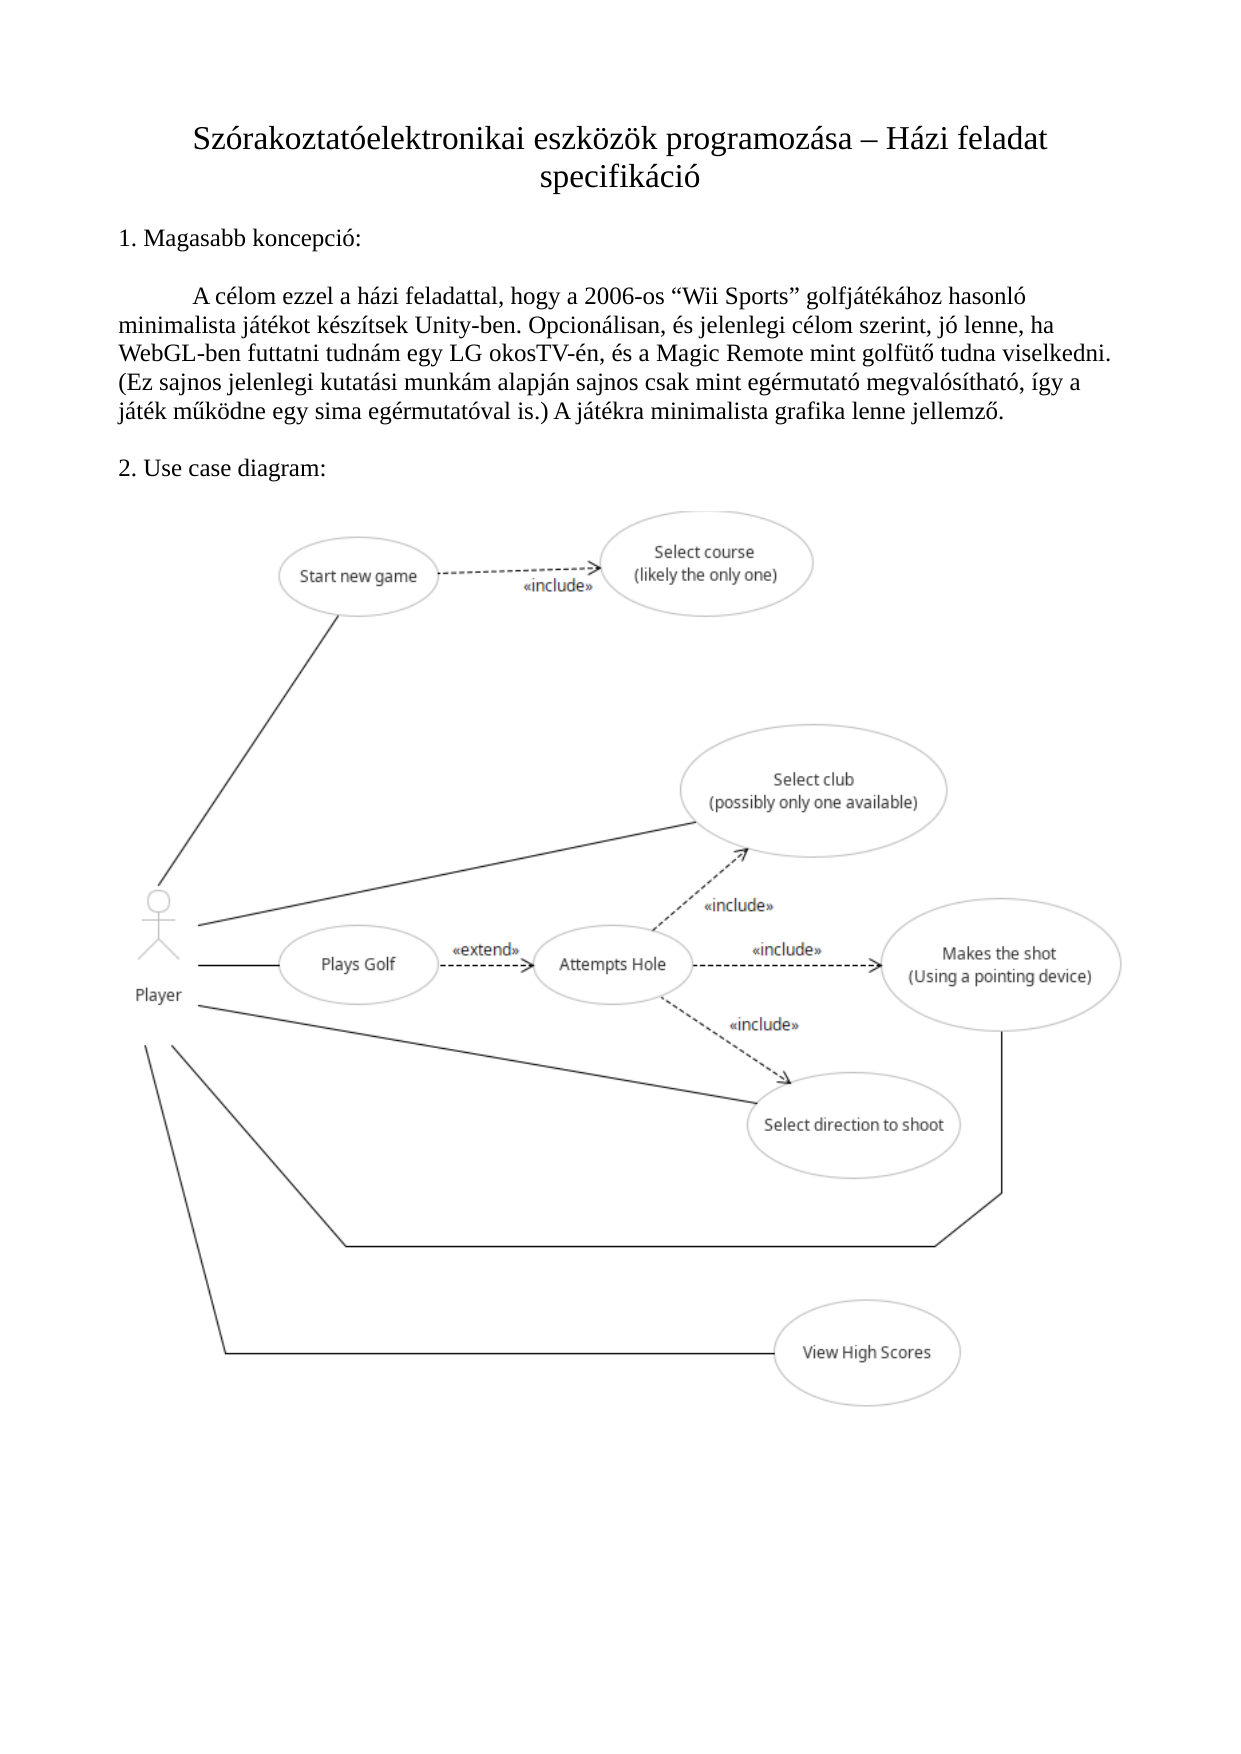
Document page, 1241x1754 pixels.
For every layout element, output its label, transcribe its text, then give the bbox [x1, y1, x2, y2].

picture [118, 511, 1123, 1408]
text 2. Use case diagram: [118, 453, 1122, 482]
text 1. Magasabb koncepció: [118, 223, 1122, 252]
text A célom ezzel a házi feladattal, hogy a 2006-os “Wii Sports” golfjátékához hasonló minimalista játékot készítsek Unity-ben. Opcionálisan, és jelenlegi célom szerint, jó lenne, ha WebGL-ben futtatni tudnám egy LG okosTV-én, és a Magic Remote mint golfütő tudna viselkedni. (Ez sajnos jelenlegi kutatási munkám alapján sajnos csak mint egérmutató megvalósítható, így a játék működne egy sima egérmutatóval is.) A játékra minimalista grafika lenne jellemző. [118, 281, 1122, 425]
text Szórakoztatóelektronikai eszközök programozása – Házi feladat specifikáció [118, 118, 1122, 195]
